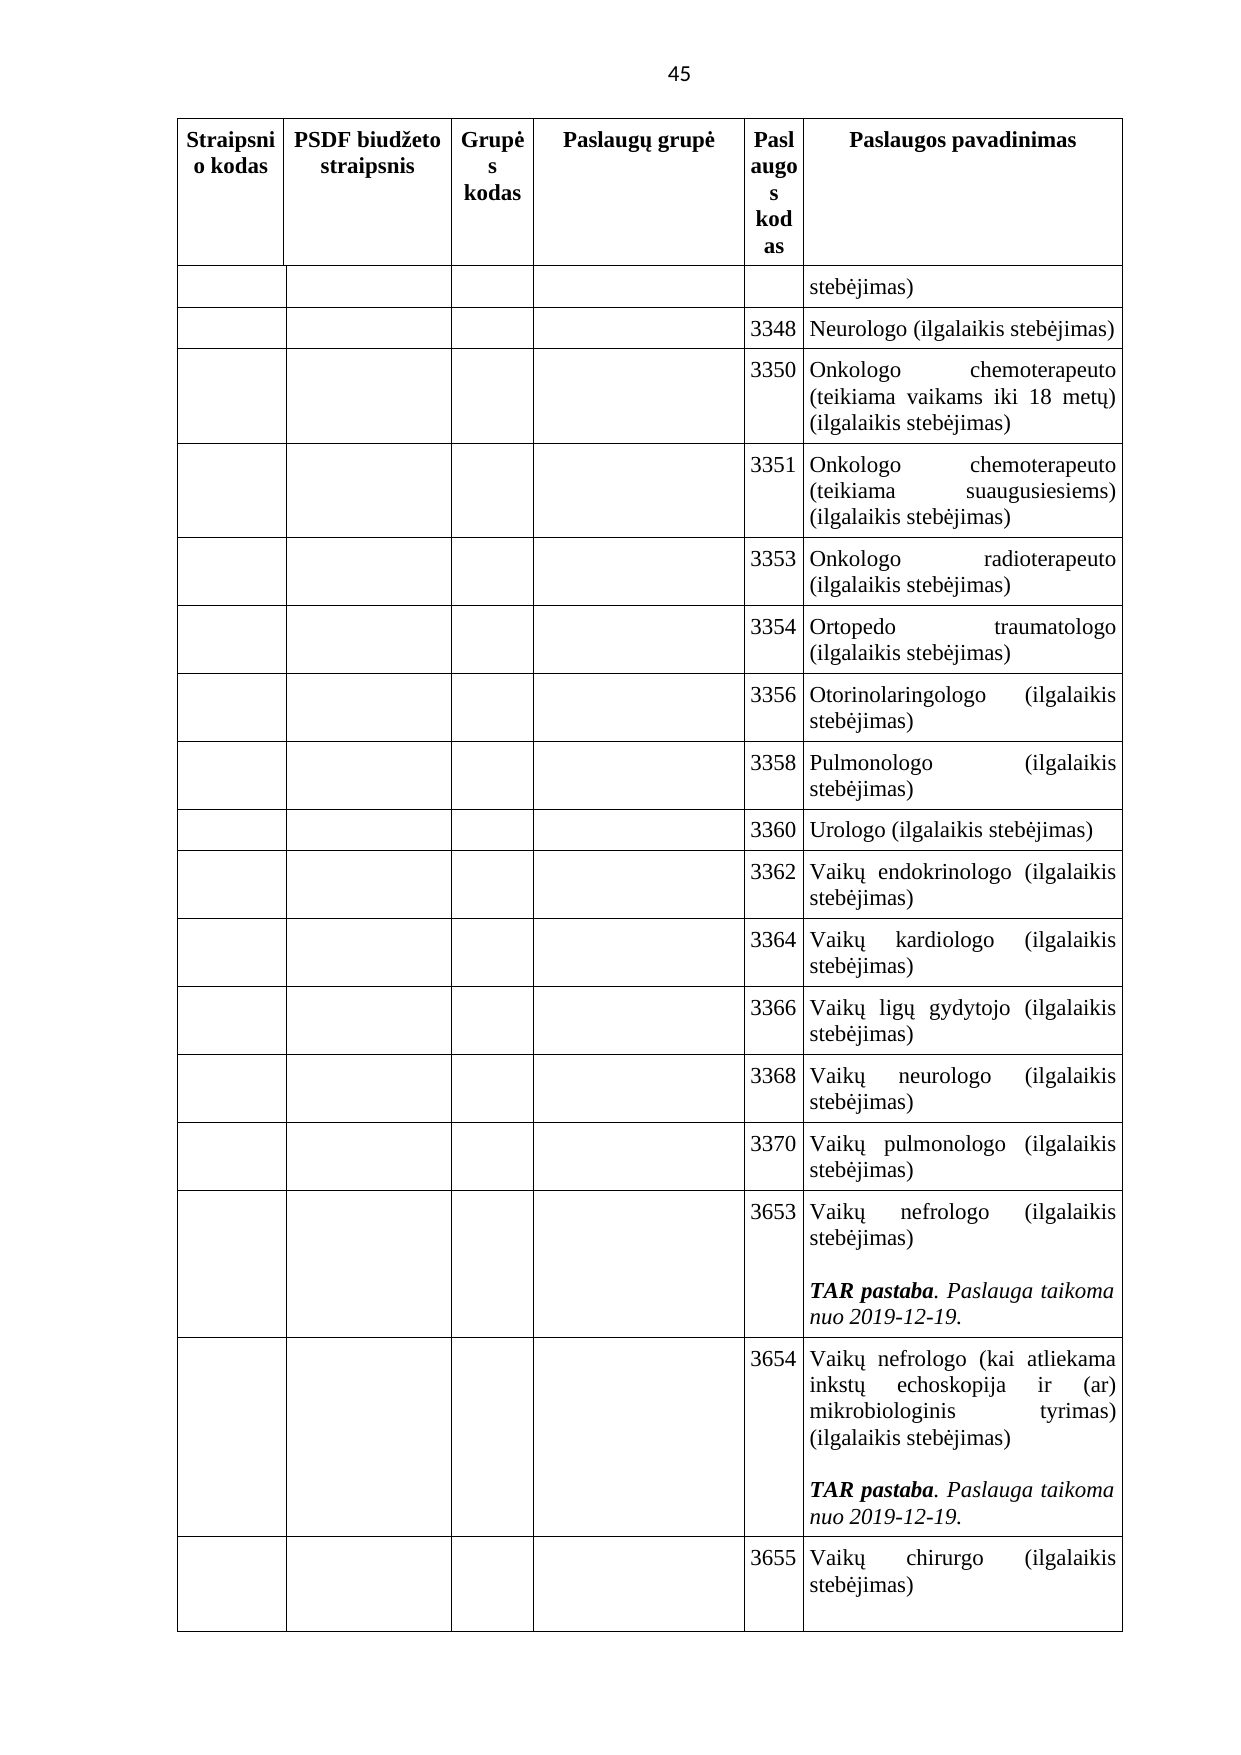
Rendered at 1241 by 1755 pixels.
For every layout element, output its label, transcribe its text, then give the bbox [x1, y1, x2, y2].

table_cell [452, 1123, 533, 1189]
table_cell [287, 1123, 451, 1189]
table_cell Vaikų endokrinologo (ilgalaikis stebėjimas) [804, 851, 1122, 918]
table_cell 3354 [745, 606, 803, 673]
table_cell [287, 810, 451, 850]
table_cell [287, 606, 451, 673]
table_cell [452, 444, 533, 537]
table_cell [178, 1055, 286, 1122]
table_cell [178, 606, 286, 673]
table_cell 3653 [745, 1191, 803, 1337]
table_cell [452, 987, 533, 1054]
table_cell [534, 1338, 744, 1536]
table_header Paslaugos kodas [745, 119, 803, 265]
table_cell [534, 810, 744, 850]
table_cell Pulmonologo (ilgalaikis stebėjimas) [804, 742, 1122, 808]
table_cell [452, 538, 533, 605]
table_cell [178, 851, 286, 918]
table_cell [178, 1191, 286, 1337]
table_cell 3362 [745, 851, 803, 918]
table_header PSDF biudžeto straipsnis [284, 119, 451, 265]
table_cell 3356 [745, 674, 803, 741]
table_cell [452, 266, 533, 307]
table_cell [452, 349, 533, 442]
table_cell [287, 851, 451, 918]
table_header Paslaugos pavadinimas [804, 119, 1122, 265]
table_cell [534, 538, 744, 605]
table_cell [534, 1055, 744, 1122]
table_cell [452, 742, 533, 808]
table_cell 3364 [745, 919, 803, 986]
table_cell [534, 349, 744, 442]
table_cell [534, 266, 744, 307]
table_cell [452, 919, 533, 986]
table_cell [178, 1123, 286, 1189]
table_cell [287, 349, 451, 442]
table_cell [534, 919, 744, 986]
table_cell [178, 349, 286, 442]
table_cell [534, 444, 744, 537]
table_cell 3655 [745, 1537, 803, 1631]
table_cell [534, 851, 744, 918]
table_cell [745, 266, 803, 307]
table_cell 3368 [745, 1055, 803, 1122]
table_cell 3370 [745, 1123, 803, 1189]
table_cell stebėjimas) [804, 266, 1122, 307]
table_cell [452, 1055, 533, 1122]
table_cell Vaikų kardiologo (ilgalaikis stebėjimas) [804, 919, 1122, 986]
table_cell [534, 308, 744, 348]
table_cell [452, 851, 533, 918]
table_cell [287, 308, 451, 348]
table_cell [534, 1191, 744, 1337]
table_cell [534, 987, 744, 1054]
table_cell [287, 444, 451, 537]
table_cell [452, 1338, 533, 1536]
table_cell [534, 606, 744, 673]
table_header Grupės kodas [452, 119, 533, 265]
table_cell Onkologo chemoterapeuto (teikiama vaikams iki 18 metų) (ilgalaikis stebėjimas) [804, 349, 1122, 442]
table_cell Vaikų nefrologo (ilgalaikis stebėjimas) TAR pastaba. Paslauga taikoma nuo 2019-12-19. [804, 1191, 1122, 1337]
table_cell [452, 1191, 533, 1337]
table_cell 3348 [745, 308, 803, 348]
table_cell Ortopedo traumatologo (ilgalaikis stebėjimas) [804, 606, 1122, 673]
table_cell [452, 1537, 533, 1631]
table_cell 3654 [745, 1338, 803, 1536]
table_cell [178, 1338, 286, 1536]
table_cell [287, 1338, 451, 1536]
table_cell [287, 987, 451, 1054]
table_cell 3350 [745, 349, 803, 442]
table_cell [287, 674, 451, 741]
table_cell [287, 1537, 451, 1631]
table_cell [452, 606, 533, 673]
table_cell [452, 308, 533, 348]
table_cell [287, 919, 451, 986]
table_cell [534, 1123, 744, 1189]
table_cell [534, 674, 744, 741]
table_cell Vaikų pulmonologo (ilgalaikis stebėjimas) [804, 1123, 1122, 1189]
table_cell Vaikų nefrologo (kai atliekama inkstų echoskopija ir (ar) mikrobiologinis tyrimas) (ilgalaikis stebėjimas) TAR pastaba. Paslauga taikoma nuo 2019-12-19. [804, 1338, 1122, 1536]
table_cell Vaikų neurologo (ilgalaikis stebėjimas) [804, 1055, 1122, 1122]
table_cell Neurologo (ilgalaikis stebėjimas) [804, 308, 1122, 348]
table_cell 3360 [745, 810, 803, 850]
table_cell [534, 1537, 744, 1631]
table_cell [178, 1537, 286, 1631]
table_header Straipsnio kodas [178, 119, 283, 265]
table_cell 3358 [745, 742, 803, 808]
table_cell [534, 742, 744, 808]
table_cell [178, 444, 286, 537]
table_cell Vaikų chirurgo (ilgalaikis stebėjimas) [804, 1537, 1122, 1631]
table_cell [178, 810, 286, 850]
table_cell [287, 1055, 451, 1122]
table_cell [287, 266, 451, 307]
table_cell [178, 987, 286, 1054]
table_cell Otorinolaringologo (ilgalaikis stebėjimas) [804, 674, 1122, 741]
table_cell [452, 674, 533, 741]
table_cell [178, 538, 286, 605]
table_cell [452, 810, 533, 850]
table_cell [178, 742, 286, 808]
table_cell 3366 [745, 987, 803, 1054]
table_cell 3353 [745, 538, 803, 605]
table_header Paslaugų grupė [534, 119, 744, 265]
table_cell Vaikų ligų gydytojo (ilgalaikis stebėjimas) [804, 987, 1122, 1054]
table_cell [178, 308, 286, 348]
table_cell [178, 266, 286, 307]
table_cell [287, 1191, 451, 1337]
table_cell Urologo (ilgalaikis stebėjimas) [804, 810, 1122, 850]
table_cell [178, 674, 286, 741]
table_cell [287, 742, 451, 808]
table_cell 3351 [745, 444, 803, 537]
table_cell Onkologo radioterapeuto (ilgalaikis stebėjimas) [804, 538, 1122, 605]
table_cell [178, 919, 286, 986]
table_cell Onkologo chemoterapeuto (teikiama suaugusiesiems) (ilgalaikis stebėjimas) [804, 444, 1122, 537]
table_cell [287, 538, 451, 605]
